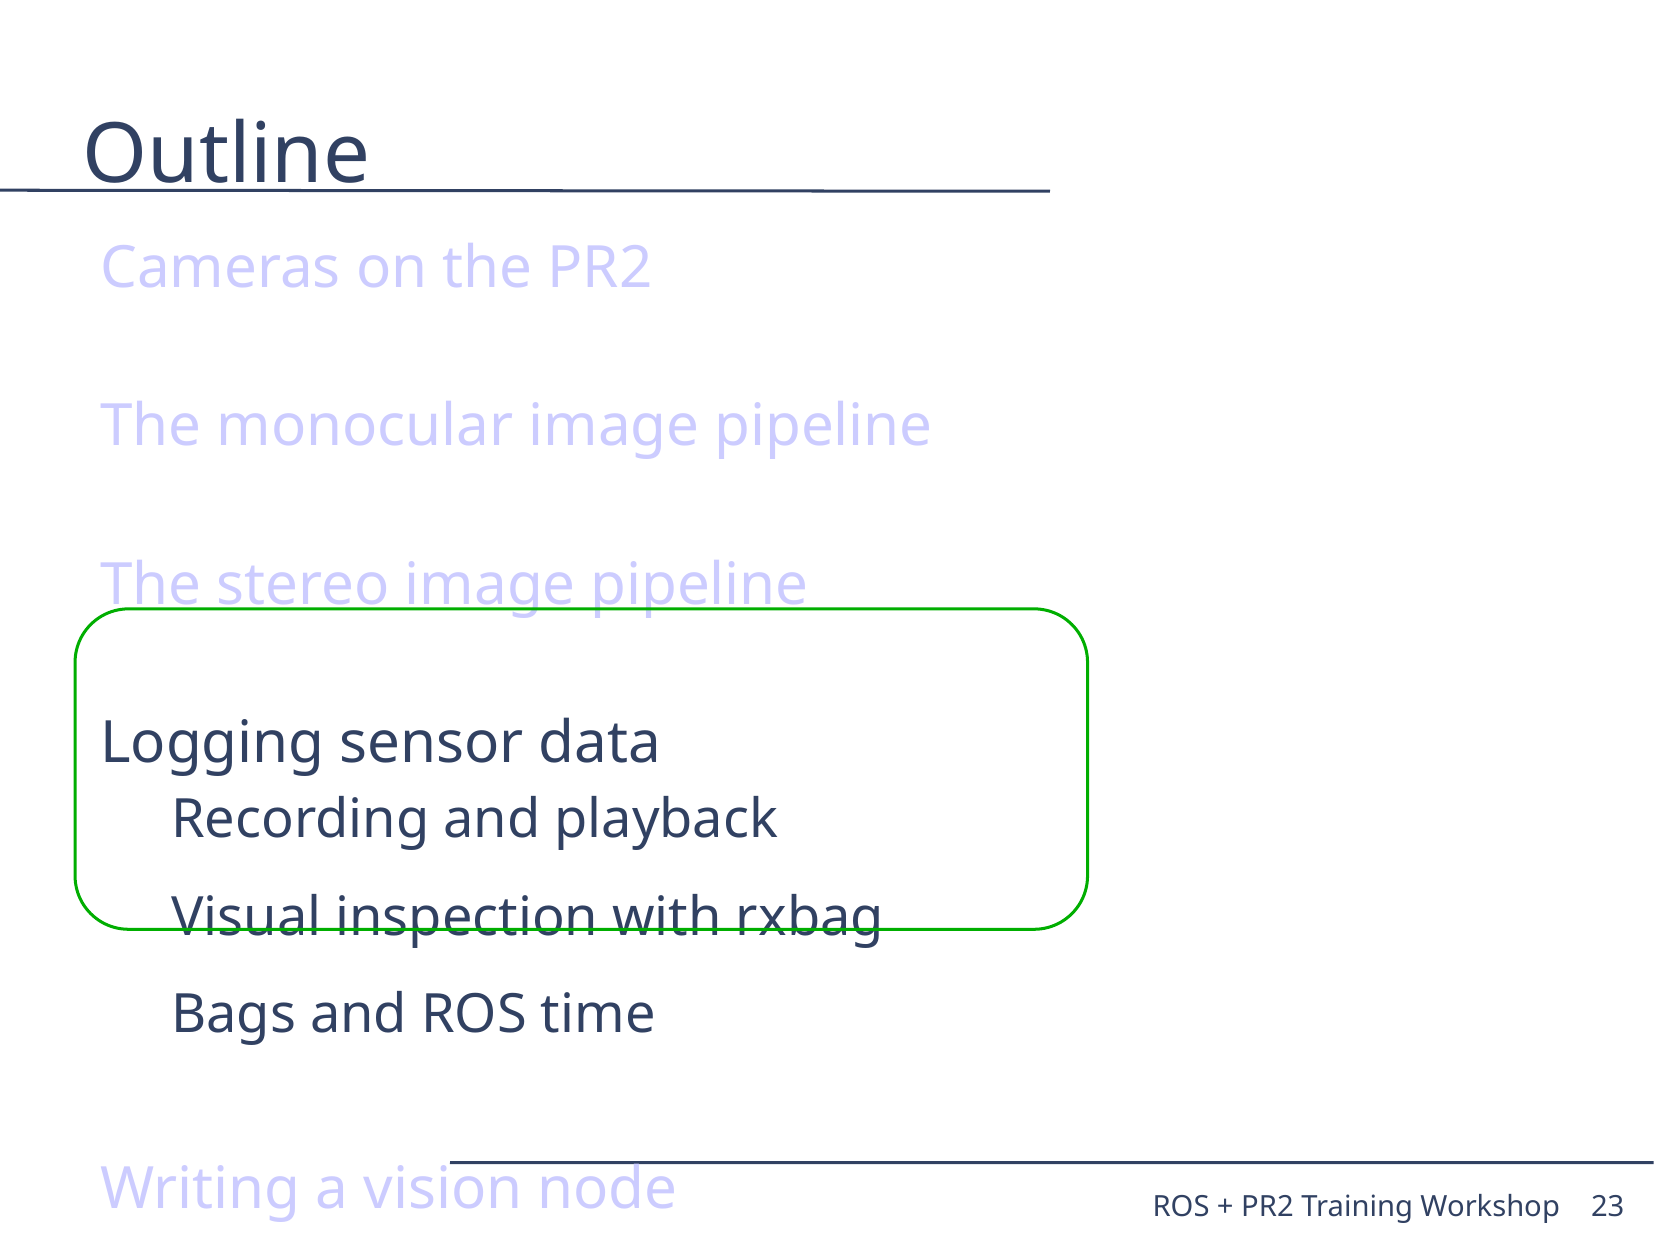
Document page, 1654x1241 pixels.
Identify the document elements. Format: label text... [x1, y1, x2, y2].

list Cameras on the PR2 The monocular image pipeline The stereo image pipeline Logging sensor data Recording and playback Visual inspection with rxbag Bags and ROS time Writing a vision node [82, 225, 1571, 1163]
title Outline [82, 82, 1571, 218]
list Cameras on the PR2 The monocular image pipeline The stereo image pipeline Logging sensor data Recording and playback Visual inspection with rxbag Bags and ROS time Writing a vision node [82, 611, 1086, 927]
